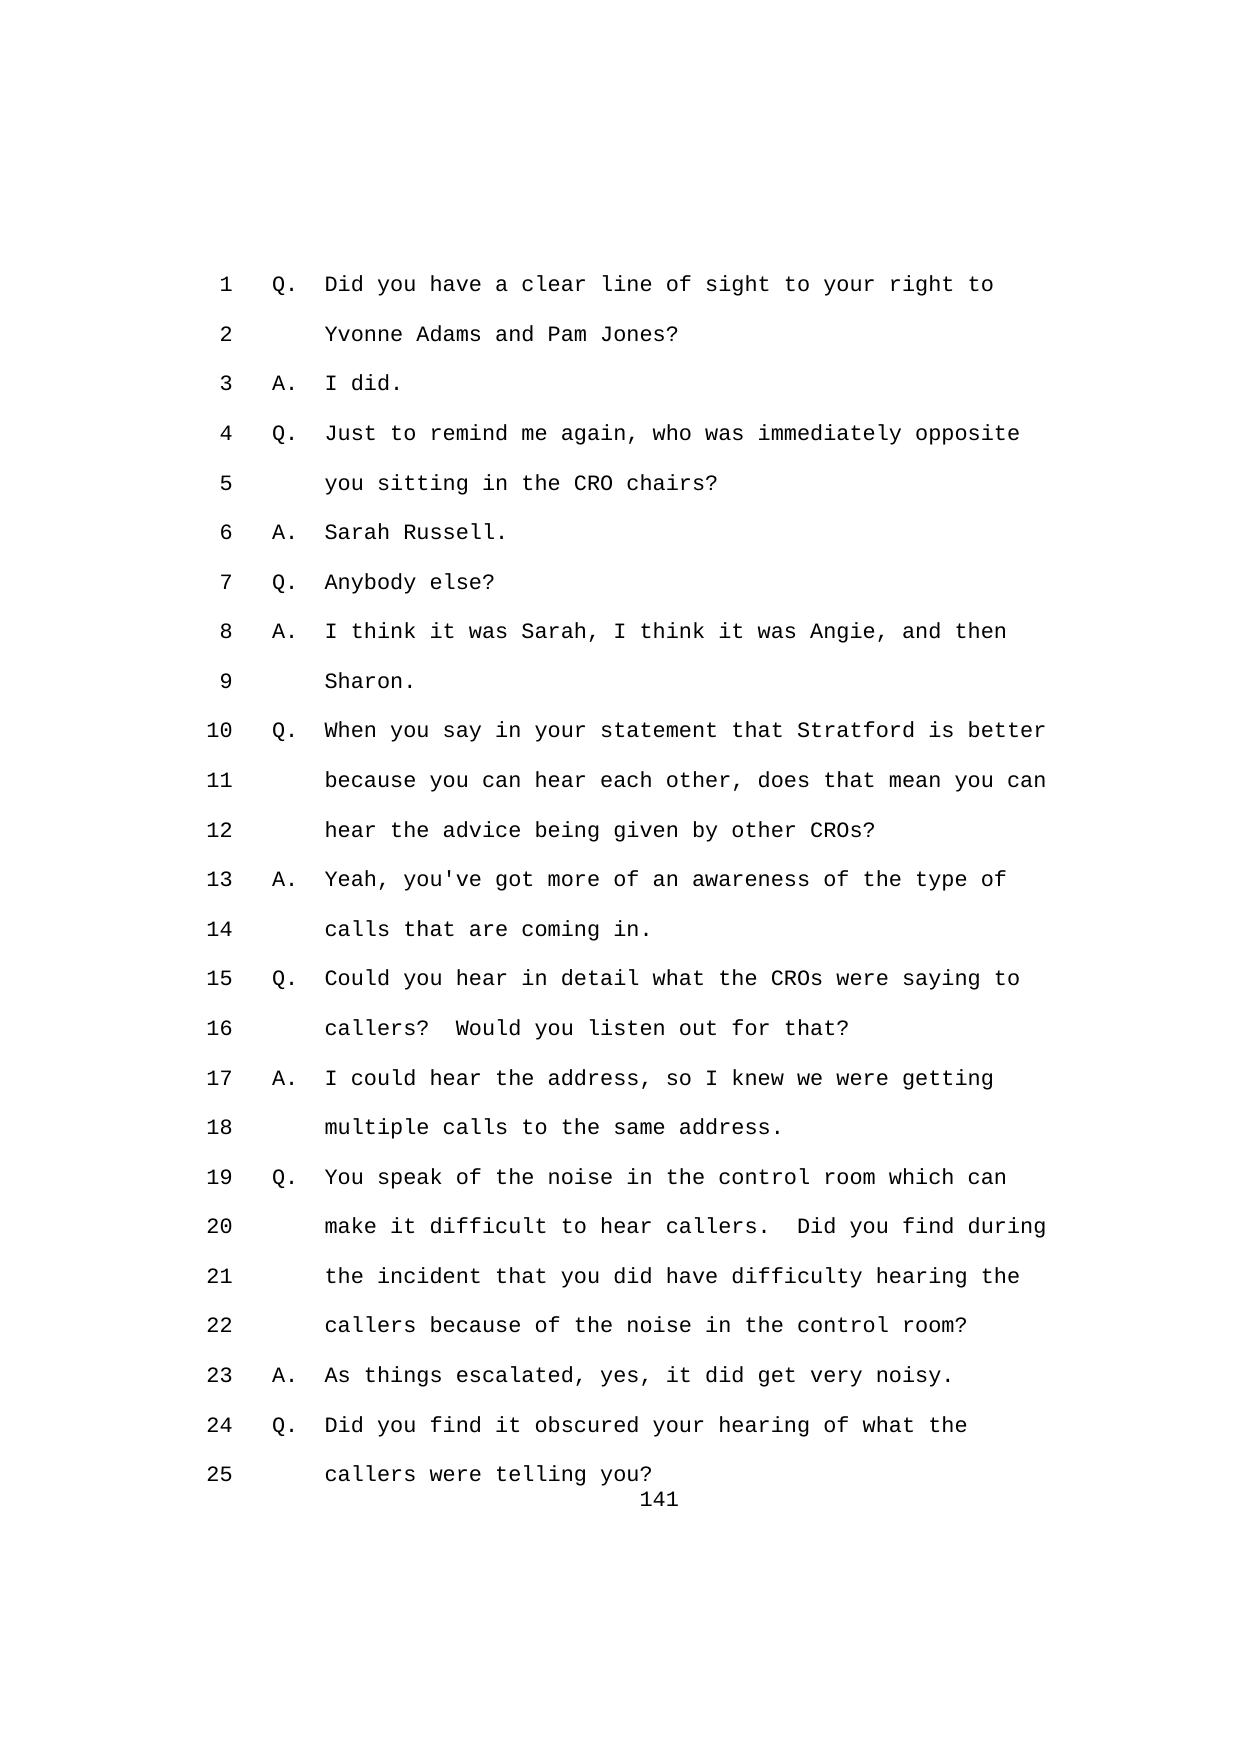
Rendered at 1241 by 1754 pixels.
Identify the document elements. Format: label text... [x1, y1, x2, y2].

text 13 A. Yeah, you've got more of an awareness of the type of [75, 868, 1165, 893]
text 8 A. I think it was Sarah, I think it was Angie, and then [75, 620, 1165, 645]
text 19 Q. You speak of the noise in the control room which can [75, 1166, 1165, 1191]
text 5 you sitting in the CRO chairs? [75, 472, 1165, 496]
text 12 hear the advice being given by other CROs? [75, 819, 1165, 843]
text 3 A. I did. [75, 372, 1165, 397]
text 18 multiple calls to the same address. [75, 1116, 1165, 1141]
text 22 callers because of the noise in the control room? [75, 1314, 1165, 1339]
text 6 A. Sarah Russell. [75, 521, 1165, 546]
text 15 Q. Could you hear in detail what the CROs were saying to [75, 967, 1165, 992]
text 20 make it difficult to hear callers. Did you find during [75, 1215, 1165, 1240]
text 21 the incident that you did have difficulty hearing the [75, 1265, 1165, 1290]
text 141 [75, 1488, 1165, 1513]
text 17 A. I could hear the address, so I knew we were getting [75, 1067, 1165, 1091]
text 25 callers were telling you? [75, 1463, 1165, 1488]
text 9 Sharon. [75, 670, 1165, 695]
text 7 Q. Anybody else? [75, 571, 1165, 596]
text 23 A. As things escalated, yes, it did get very noisy. [75, 1364, 1165, 1389]
text 14 calls that are coming in. [75, 918, 1165, 943]
text 2 Yvonne Adams and Pam Jones? [75, 323, 1165, 348]
text 11 because you can hear each other, does that mean you can [75, 769, 1165, 794]
text 10 Q. When you say in your statement that Stratford is better [75, 719, 1165, 744]
text 1 Q. Did you have a clear line of sight to your right to [75, 273, 1165, 298]
text 24 Q. Did you find it obscured your hearing of what the [75, 1414, 1165, 1438]
text 16 callers? Would you listen out for that? [75, 1017, 1165, 1042]
text 4 Q. Just to remind me again, who was immediately opposite [75, 422, 1165, 447]
